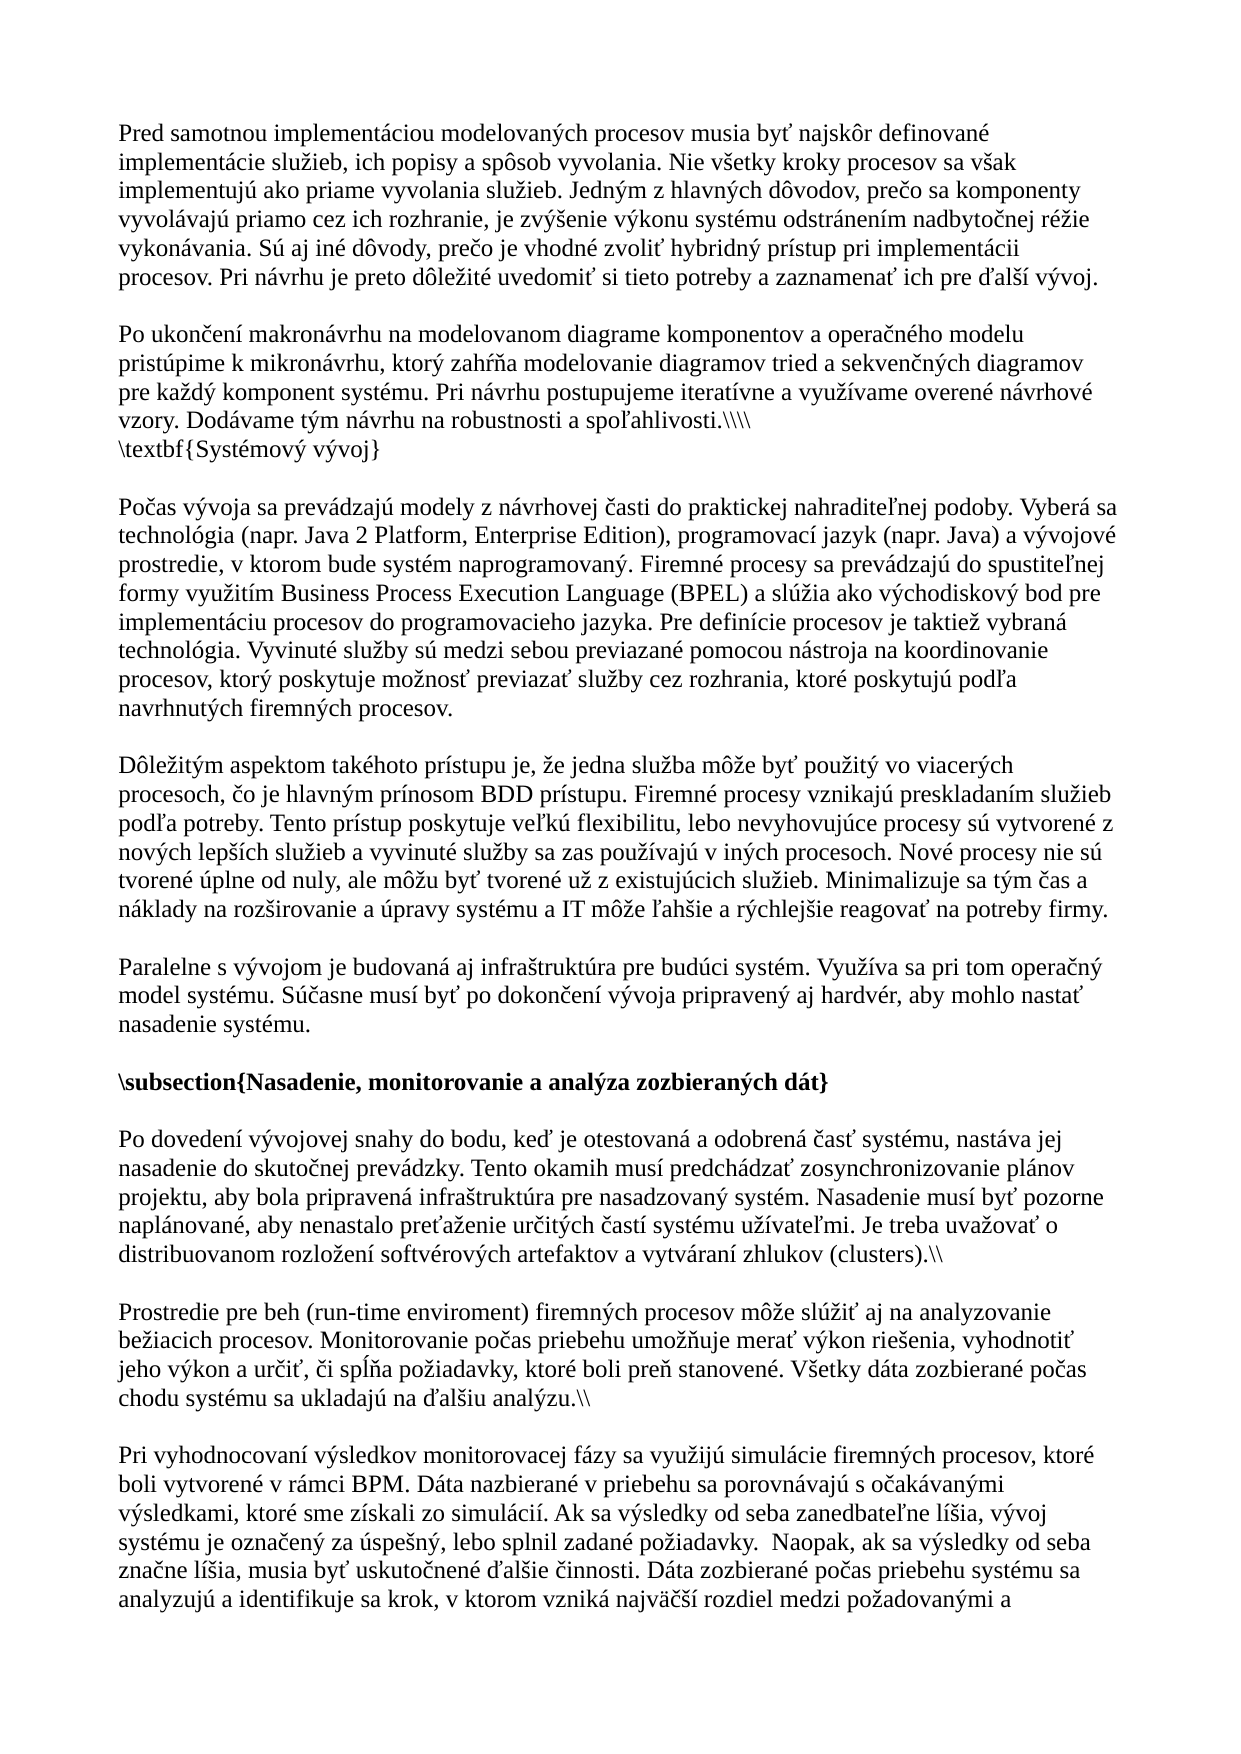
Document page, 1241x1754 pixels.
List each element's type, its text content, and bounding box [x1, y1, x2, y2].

text Pri vyhodnocovaní výsledkov monitorovacej fázy sa využijú simulácie firemných procesov, ktoré boli vytvorené v rámci BPM. Dáta nazbierané v priebehu sa porovnávajú s očakávanými výsledkami, ktoré sme získali zo simulácií. Ak sa výsledky od seba zanedbateľne líšia, vývoj systému je označený za úspešný, lebo splnil zadané požiadavky. Naopak, ak sa výsledky od seba značne líšia, musia byť uskutočnené ďalšie činnosti. Dáta zozbierané počas priebehu systému sa analyzujú a identifikuje sa krok, v ktorom vzniká najväčší rozdiel medzi požadovanými a [118, 1441, 1119, 1613]
text Paralelne s vývojom je budovaná aj infraštruktúra pre budúci systém. Využíva sa pri tom operačný model systému. Súčasne musí byť po dokončení vývoja pripravený aj hardvér, aby mohlo nastať nasadenie systému. [118, 952, 1119, 1038]
text Po ukončení makronávrhu na modelovanom diagrame komponentov a operačného modelu pristúpime k mikronávrhu, ktorý zahŕňa modelovanie diagramov tried a sekvenčných diagramov pre každý komponent systému. Pri návrhu postupujeme iteratívne a využívame overené návrhové vzory. Dodávame tým návrhu na robustnosti a spoľahlivosti.\\\\ [118, 319, 1119, 434]
text Počas vývoja sa prevádzajú modely z návrhovej časti do praktickej nahraditeľnej podoby. Vyberá sa technológia (napr. Java 2 Platform, Enterprise Edition), programovací jazyk (napr. Java) a vývojové prostredie, v ktorom bude systém naprogramovaný. Firemné procesy sa prevádzajú do spustiteľnej formy využitím Business Process Execution Language (BPEL) a slúžia ako východiskový bod pre implementáciu procesov do programovacieho jazyka. Pre definície procesov je taktiež vybraná technológia. Vyvinuté služby sú medzi sebou previazané pomocou nástroja na koordinovanie procesov, ktorý poskytuje možnosť previazať služby cez rozhrania, ktoré poskytujú podľa navrhnutých firemných procesov. [118, 492, 1119, 722]
text \subsection{Nasadenie, monitorovanie a analýza zozbieraných dát} [118, 1067, 1119, 1096]
text Dôležitým aspektom takéhoto prístupu je, že jedna služba môže byť použitý vo viacerých procesoch, čo je hlavným prínosom BDD prístupu. Firemné procesy vznikajú preskladaním služieb podľa potreby. Tento prístup poskytuje veľkú flexibilitu, lebo nevyhovujúce procesy sú vytvorené z nových lepších služieb a vyvinuté služby sa zas používajú v iných procesoch. Nové procesy nie sú tvorené úplne od nuly, ale môžu byť tvorené už z existujúcich služieb. Minimalizuje sa tým čas a náklady na rozširovanie a úpravy systému a IT môže ľahšie a rýchlejšie reagovať na potreby firmy. [118, 751, 1119, 923]
text Prostredie pre beh (run-time enviroment) firemných procesov môže slúžiť aj na analyzovanie bežiacich procesov. Monitorovanie počas priebehu umožňuje merať výkon riešenia, vyhodnotiť jeho výkon a určiť, či spĺňa požiadavky, ktoré boli preň stanovené. Všetky dáta zozbierané počas chodu systému sa ukladajú na ďalšiu analýzu.\\ [118, 1297, 1119, 1412]
text Pred samotnou implementáciou modelovaných procesov musia byť najskôr definované implementácie služieb, ich popisy a spôsob vyvolania. Nie všetky kroky procesov sa však implementujú ako priame vyvolania služieb. Jedným z hlavných dôvodov, prečo sa komponenty vyvolávajú priamo cez ich rozhranie, je zvýšenie výkonu systému odstránením nadbytočnej réžie vykonávania. Sú aj iné dôvody, prečo je vhodné zvoliť hybridný prístup pri implementácii procesov. Pri návrhu je preto dôležité uvedomiť si tieto potreby a zaznamenať ich pre ďalší vývoj. [118, 118, 1119, 291]
text \textbf{Systémový vývoj} [118, 434, 1119, 463]
text Po dovedení vývojovej snahy do bodu, keď je otestovaná a odobrená časť systému, nastáva jej nasadenie do skutočnej prevádzky. Tento okamih musí predchádzať zosynchronizovanie plánov projektu, aby bola pripravená infraštruktúra pre nasadzovaný systém. Nasadenie musí byť pozorne naplánované, aby nenastalo preťaženie určitých častí systému užívateľmi. Je treba uvažovať o distribuovanom rozložení softvérových artefaktov a vytváraní zhlukov (clusters).\\ [118, 1124, 1119, 1268]
